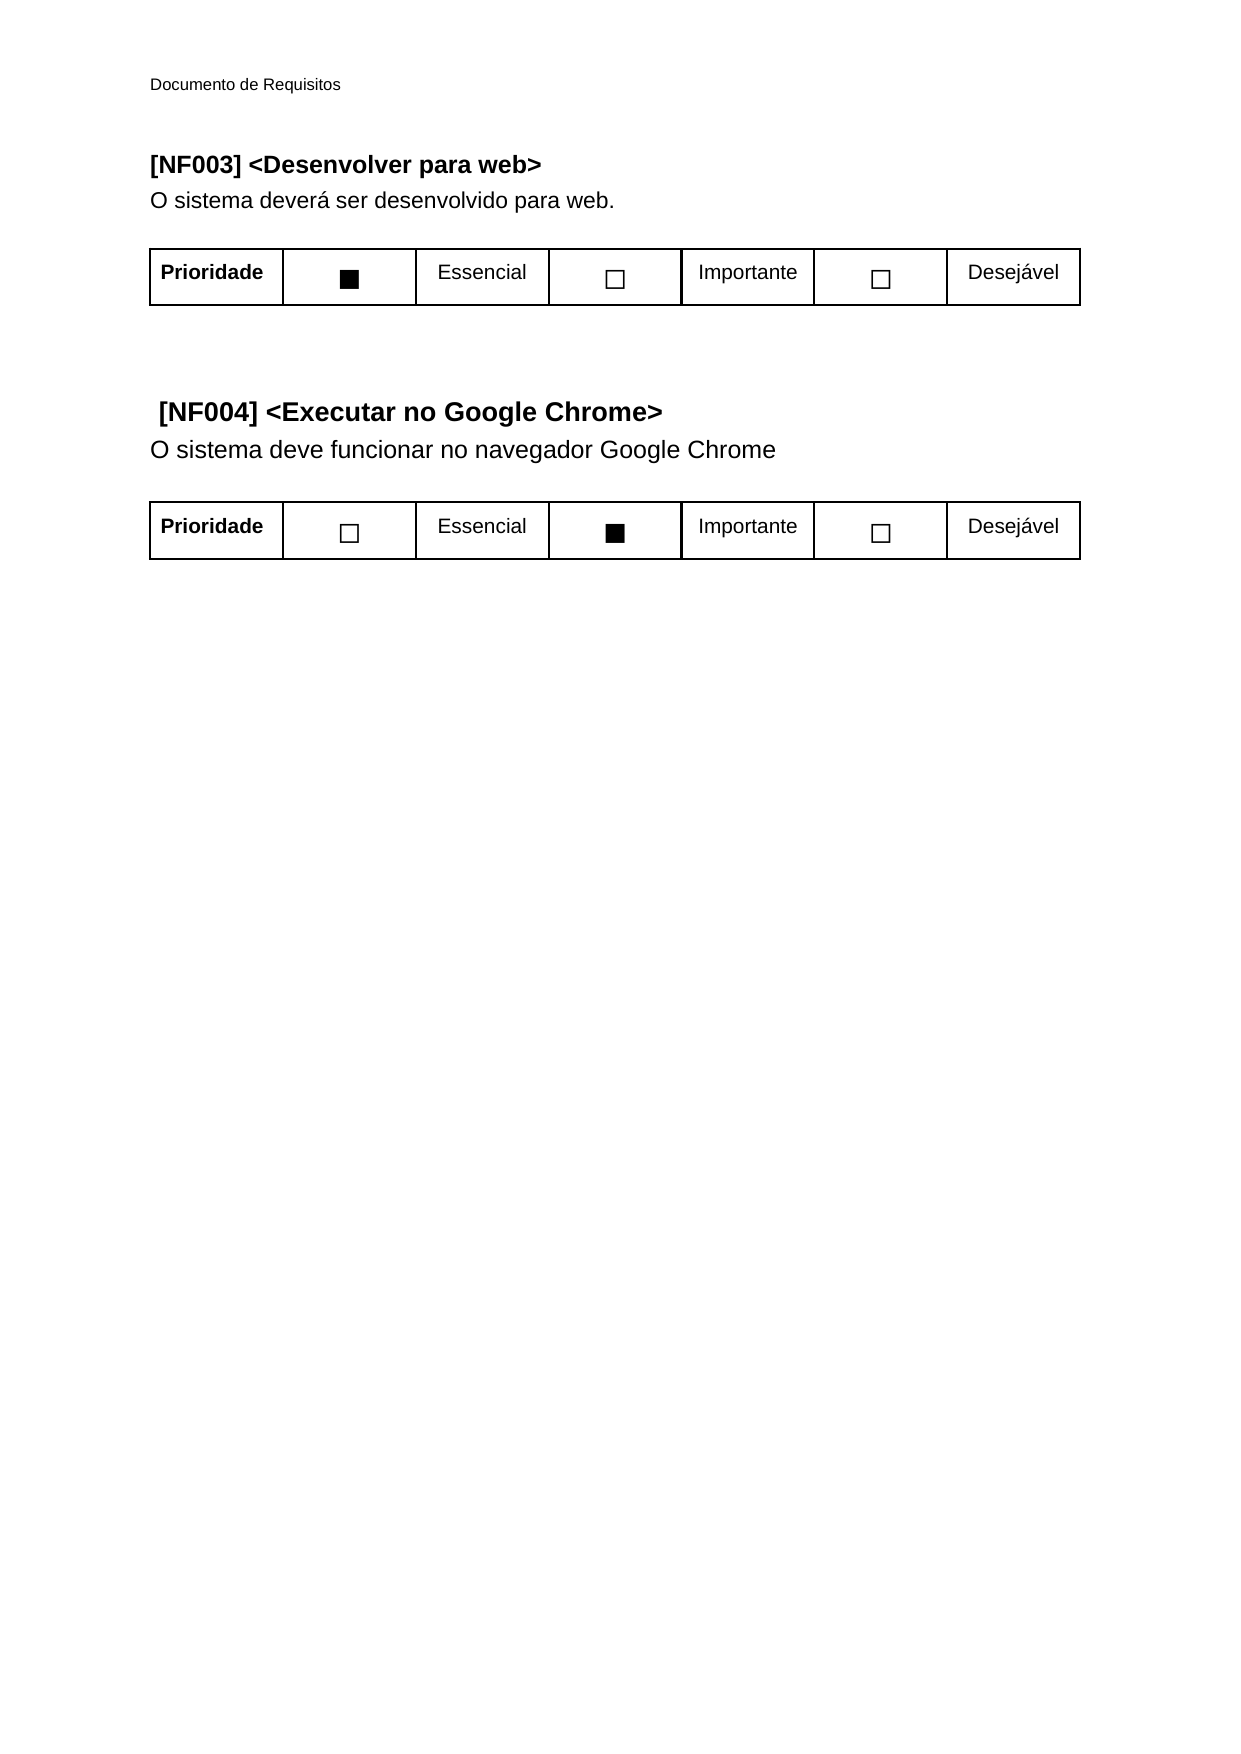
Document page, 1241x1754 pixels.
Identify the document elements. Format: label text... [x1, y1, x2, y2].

table_header Essencial [417, 503, 548, 558]
table_header Importante [683, 503, 813, 558]
table_header ◼ [550, 503, 680, 558]
table_header ◻ [284, 503, 415, 558]
subtitle [NF003] <Desenvolver para web> [150, 150, 1090, 179]
table_header Importante [683, 250, 813, 304]
table_header Desejável [948, 503, 1079, 558]
table_header ◻ [815, 503, 946, 558]
table_header Prioridade [151, 503, 282, 558]
table_header ◼ [284, 250, 415, 304]
text O sistema deverá ser desenvolvido para web. [150, 187, 1090, 213]
table_header Essencial [417, 250, 548, 304]
table_header ◻ [550, 250, 680, 304]
text O sistema deve funcionar no navegador Google Chrome [150, 435, 1090, 464]
table_header Desejável [948, 250, 1079, 304]
table_header ◻ [815, 250, 946, 304]
table_header Prioridade [151, 250, 282, 304]
subtitle [NF004] <Executar no Google Chrome> [150, 396, 1090, 427]
